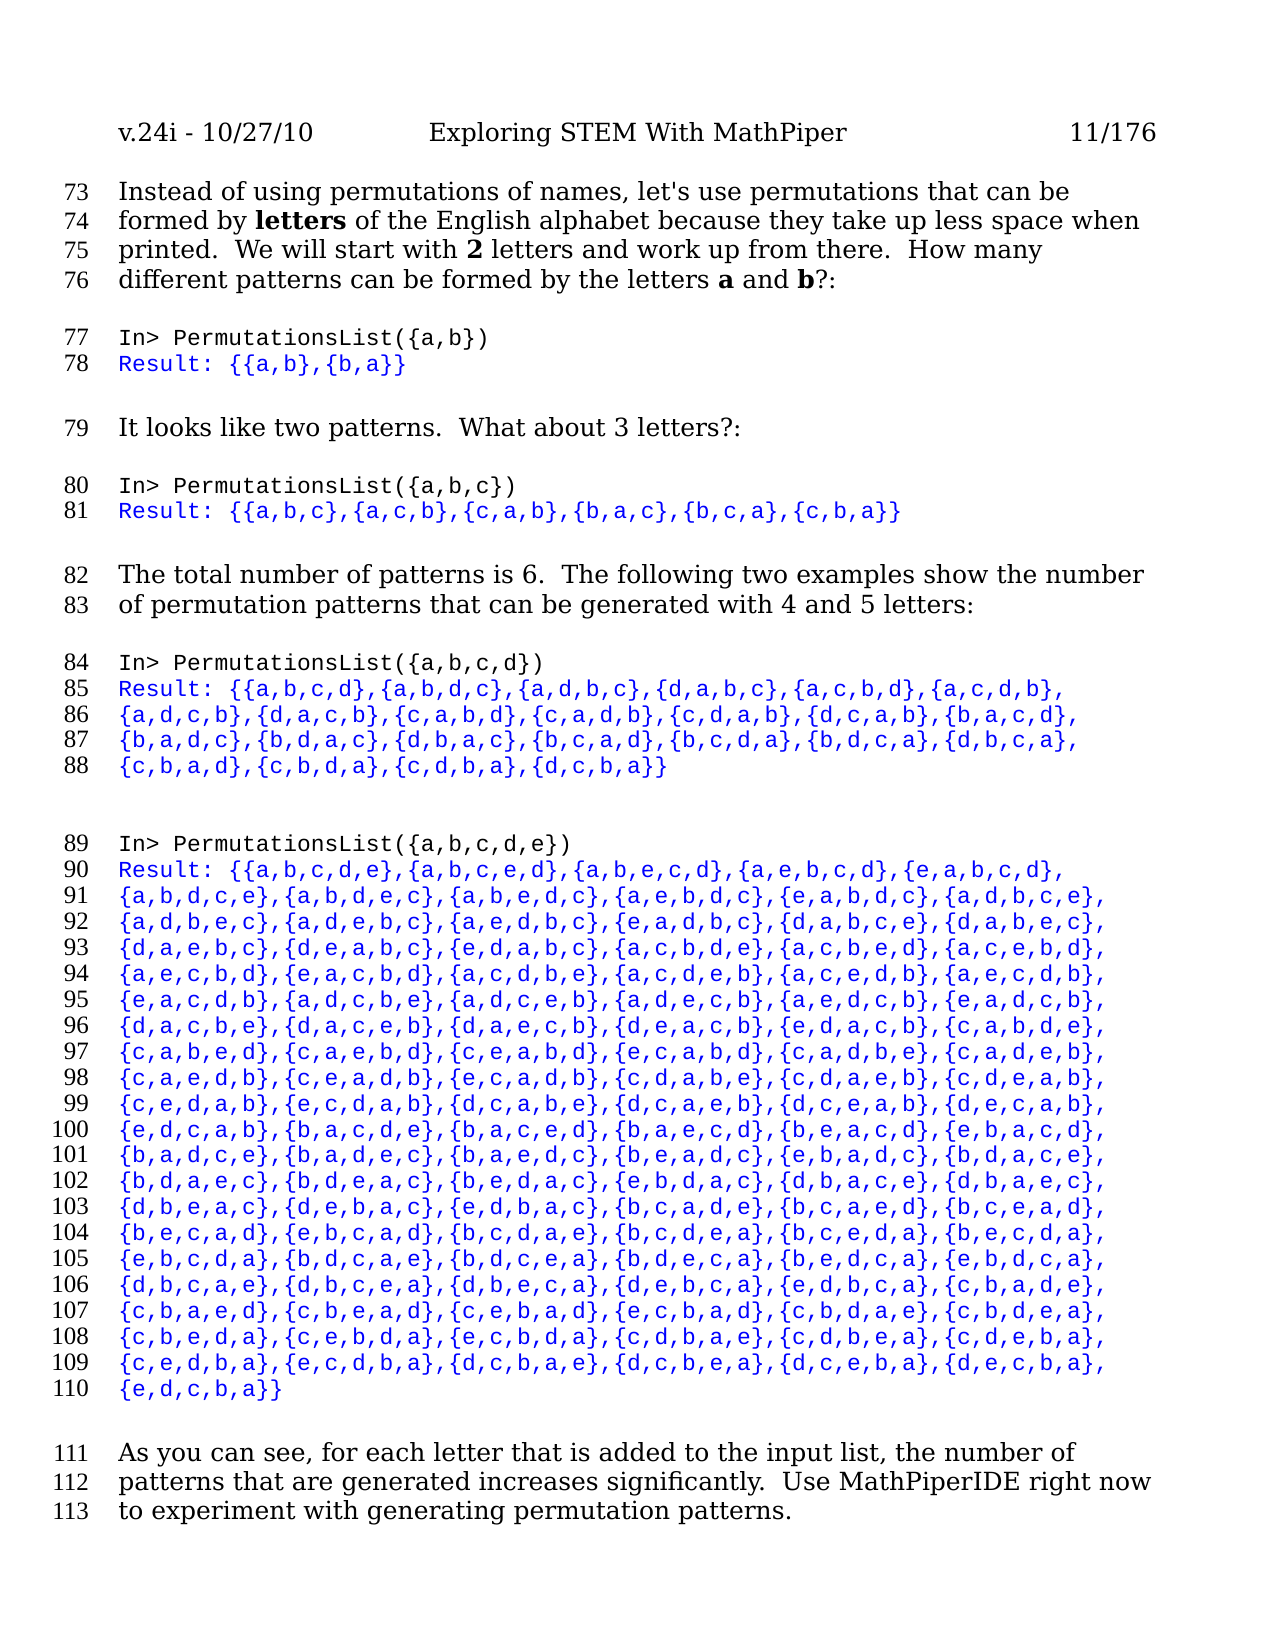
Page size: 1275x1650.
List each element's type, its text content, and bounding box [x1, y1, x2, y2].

text The total number of patterns is 6. The following two examples show the number of permutation patterns that can be generated with 4 and 5 letters: [118, 561, 1157, 619]
text As you can see, for each letter that is added to the input list, the number of patterns that are generated increases significantly. Use MathPiperIDE right now to experiment with generating permutation patterns. [118, 1438, 1157, 1526]
text Instead of using permutations of names, let's use permutations that can be formed by letters of the English alphabet because they take up less space when printed. We will start with 2 letters and work up from there. How many different patterns can be formed by the letters a and b?: [118, 177, 1157, 294]
text In> PermutationsList({a,b}) [118, 326, 1157, 352]
text Result: {{a,b,c,d},{a,b,d,c},{a,d,b,c},{d,a,b,c},{a,c,b,d},{a,c,d,b},{a,d,c,b},{d,a,c,b},{c,a,b,d},{c,a,d,b},{c,d,a,b},{d,c,a,b},{b,a,c,d},{b,a,d,c},{b,d,a,c},{d,b,a,c},{b,c,a,d},{b,c,d,a},{b,d,c,a},{d,b,c,a},{c,b,a,d},{c,b,d,a},{c,d,b,a},{d,c,b,a}} [118, 677, 1157, 781]
text Result: {{a,b,c},{a,c,b},{c,a,b},{b,a,c},{b,c,a},{c,b,a}} [118, 500, 1157, 526]
text Result: {{a,b},{b,a}} [118, 352, 1157, 378]
text Result: {{a,b,c,d,e},{a,b,c,e,d},{a,b,e,c,d},{a,e,b,c,d},{e,a,b,c,d},{a,b,d,c,e},{a,b,d,e,c},{a,b,e,d,c},{a,e,b,d,c},{e,a,b,d,c},{a,d,b,c,e},{a,d,b,e,c},{a,d,e,b,c},{a,e,d,b,c},{e,a,d,b,c},{d,a,b,c,e},{d,a,b,e,c},{d,a,e,b,c},{d,e,a,b,c},{e,d,a,b,c},{a,c,b,d,e},{a,c,b,e,d},{a,c,e,b,d},{a,e,c,b,d},{e,a,c,b,d},{a,c,d,b,e},{a,c,d,e,b},{a,c,e,d,b},{a,e,c,d,b},{e,a,c,d,b},{a,d,c,b,e},{a,d,c,e,b},{a,d,e,c,b},{a,e,d,c,b},{e,a,d,c,b},{d,a,c,b,e},{d,a,c,e,b},{d,a,e,c,b},{d,e,a,c,b},{e,d,a,c,b},{c,a,b,d,e},{c,a,b,e,d},{c,a,e,b,d},{c,e,a,b,d},{e,c,a,b,d},{c,a,d,b,e},{c,a,d,e,b},{c,a,e,d,b},{c,e,a,d,b},{e,c,a,d,b},{c,d,a,b,e},{c,d,a,e,b},{c,d,e,a,b},{c,e,d,a,b},{e,c,d,a,b},{d,c,a,b,e},{d,c,a,e,b},{d,c,e,a,b},{d,e,c,a,b},{e,d,c,a,b},{b,a,c,d,e},{b,a,c,e,d},{b,a,e,c,d},{b,e,a,c,d},{e,b,a,c,d},{b,a,d,c,e},{b,a,d,e,c},{b,a,e,d,c},{b,e,a,d,c},{e,b,a,d,c},{b,d,a,c,e},{b,d,a,e,c},{b,d,e,a,c},{b,e,d,a,c},{e,b,d,a,c},{d,b,a,c,e},{d,b,a,e,c},{d,b,e,a,c},{d,e,b,a,c},{e,d,b,a,c},{b,c,a,d,e},{b,c,a,e,d},{b,c,e,a,d},{b,e,c,a,d},{e,b,c,a,d},{b,c,d,a,e},{b,c,d,e,a},{b,c,e,d,a},{b,e,c,d,a},{e,b,c,d,a},{b,d,c,a,e},{b,d,c,e,a},{b,d,e,c,a},{b,e,d,c,a},{e,b,d,c,a},{d,b,c,a,e},{d,b,c,e,a},{d,b,e,c,a},{d,e,b,c,a},{e,d,b,c,a},{c,b,a,d,e},{c,b,a,e,d},{c,b,e,a,d},{c,e,b,a,d},{e,c,b,a,d},{c,b,d,a,e},{c,b,d,e,a},{c,b,e,d,a},{c,e,b,d,a},{e,c,b,d,a},{c,d,b,a,e},{c,d,b,e,a},{c,d,e,b,a},{c,e,d,b,a},{e,c,d,b,a},{d,c,b,a,e},{d,c,b,e,a},{d,c,e,b,a},{d,e,c,b,a},{e,d,c,b,a}} [118, 858, 1157, 1403]
text In> PermutationsList({a,b,c,d}) [118, 651, 1157, 677]
text In> PermutationsList({a,b,c,d,e}) [118, 833, 1157, 858]
text It looks like two patterns. What about 3 letters?: [118, 413, 1157, 442]
text In> PermutationsList({a,b,c}) [118, 474, 1157, 500]
